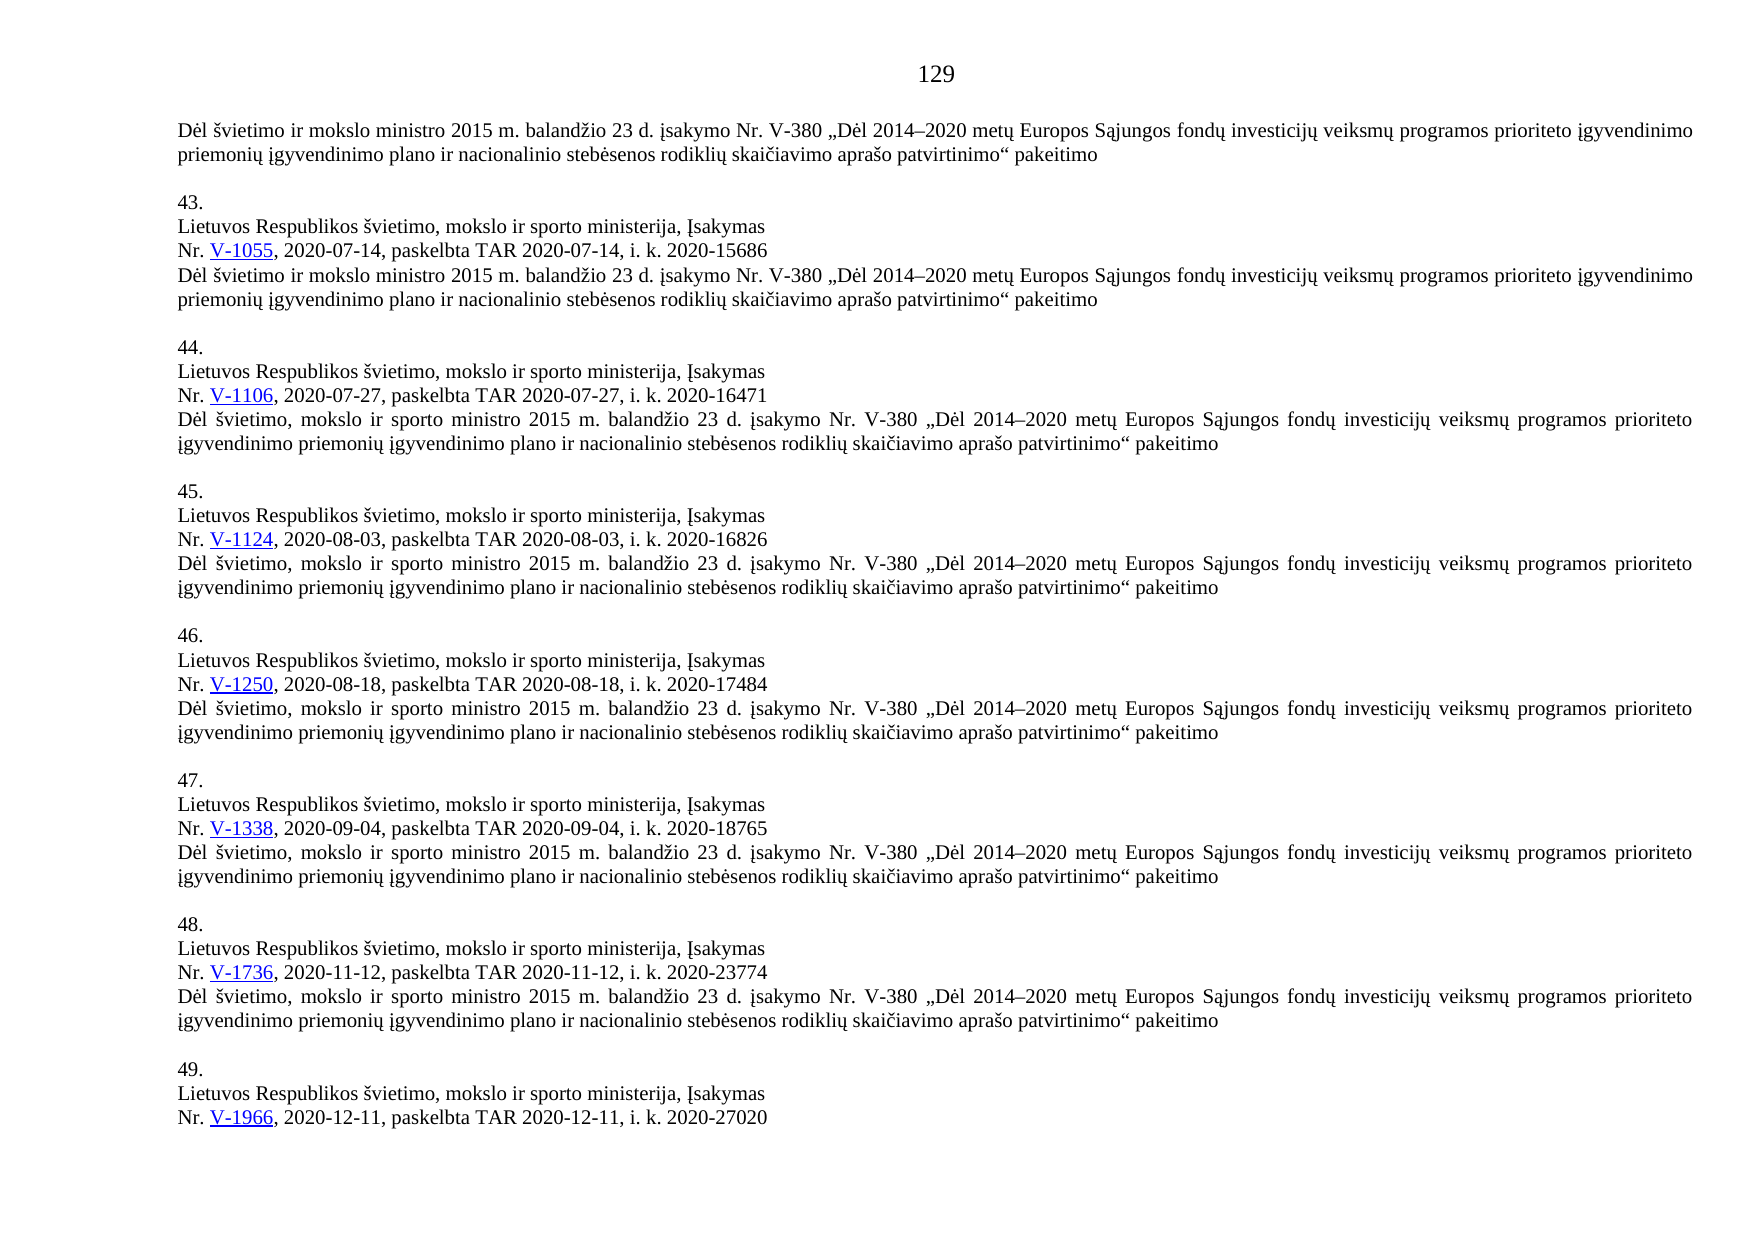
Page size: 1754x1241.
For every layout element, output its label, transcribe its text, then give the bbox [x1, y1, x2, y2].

text Nr. V-1055, 2020-07-14, paskelbta TAR 2020-07-14, i. k. 2020-15686 [177, 238, 1695, 262]
text Nr. V-1736, 2020-11-12, paskelbta TAR 2020-11-12, i. k. 2020-23774 [177, 960, 1695, 984]
text 49. [177, 1057, 1695, 1081]
text Dėl švietimo, mokslo ir sporto ministro 2015 m. balandžio 23 d. įsakymo Nr. V-380 „Dėl 2014–2020 metų Europos Sąjungos fondų investicijų veiksmų programos prioriteto įgyvendinimo priemonių įgyvendinimo plano ir nacionalinio stebėsenos rodiklių skaičiavimo aprašo patvirtinimo“ pakeitimo [177, 840, 1695, 888]
text Dėl švietimo ir mokslo ministro 2015 m. balandžio 23 d. įsakymo Nr. V-380 „Dėl 2014–2020 metų Europos Sąjungos fondų investicijų veiksmų programos prioriteto įgyvendinimo priemonių įgyvendinimo plano ir nacionalinio stebėsenos rodiklių skaičiavimo aprašo patvirtinimo“ pakeitimo [177, 118, 1695, 166]
text Nr. V-1250, 2020-08-18, paskelbta TAR 2020-08-18, i. k. 2020-17484 [177, 672, 1695, 696]
text 46. [177, 623, 1695, 647]
text Nr. V-1338, 2020-09-04, paskelbta TAR 2020-09-04, i. k. 2020-18765 [177, 816, 1695, 840]
text Lietuvos Respublikos švietimo, mokslo ir sporto ministerija, Įsakymas [177, 1081, 1695, 1105]
text Dėl švietimo ir mokslo ministro 2015 m. balandžio 23 d. įsakymo Nr. V-380 „Dėl 2014–2020 metų Europos Sąjungos fondų investicijų veiksmų programos prioriteto įgyvendinimo priemonių įgyvendinimo plano ir nacionalinio stebėsenos rodiklių skaičiavimo aprašo patvirtinimo“ pakeitimo [177, 262, 1695, 311]
text Dėl švietimo, mokslo ir sporto ministro 2015 m. balandžio 23 d. įsakymo Nr. V-380 „Dėl 2014–2020 metų Europos Sąjungos fondų investicijų veiksmų programos prioriteto įgyvendinimo priemonių įgyvendinimo plano ir nacionalinio stebėsenos rodiklių skaičiavimo aprašo patvirtinimo“ pakeitimo [177, 696, 1695, 744]
text Lietuvos Respublikos švietimo, mokslo ir sporto ministerija, Įsakymas [177, 936, 1695, 960]
text 45. [177, 479, 1695, 503]
text Lietuvos Respublikos švietimo, mokslo ir sporto ministerija, Įsakymas [177, 647, 1695, 672]
text Nr. V-1106, 2020-07-27, paskelbta TAR 2020-07-27, i. k. 2020-16471 [177, 383, 1695, 407]
text 48. [177, 912, 1695, 936]
text Nr. V-1124, 2020-08-03, paskelbta TAR 2020-08-03, i. k. 2020-16826 [177, 527, 1695, 551]
text Lietuvos Respublikos švietimo, mokslo ir sporto ministerija, Įsakymas [177, 214, 1695, 238]
text 43. [177, 190, 1695, 214]
text Lietuvos Respublikos švietimo, mokslo ir sporto ministerija, Įsakymas [177, 359, 1695, 383]
text 44. [177, 335, 1695, 359]
text 47. [177, 768, 1695, 792]
text Dėl švietimo, mokslo ir sporto ministro 2015 m. balandžio 23 d. įsakymo Nr. V-380 „Dėl 2014–2020 metų Europos Sąjungos fondų investicijų veiksmų programos prioriteto įgyvendinimo priemonių įgyvendinimo plano ir nacionalinio stebėsenos rodiklių skaičiavimo aprašo patvirtinimo“ pakeitimo [177, 984, 1695, 1032]
text Lietuvos Respublikos švietimo, mokslo ir sporto ministerija, Įsakymas [177, 792, 1695, 816]
text Dėl švietimo, mokslo ir sporto ministro 2015 m. balandžio 23 d. įsakymo Nr. V-380 „Dėl 2014–2020 metų Europos Sąjungos fondų investicijų veiksmų programos prioriteto įgyvendinimo priemonių įgyvendinimo plano ir nacionalinio stebėsenos rodiklių skaičiavimo aprašo patvirtinimo“ pakeitimo [177, 407, 1695, 455]
text Dėl švietimo, mokslo ir sporto ministro 2015 m. balandžio 23 d. įsakymo Nr. V-380 „Dėl 2014–2020 metų Europos Sąjungos fondų investicijų veiksmų programos prioriteto įgyvendinimo priemonių įgyvendinimo plano ir nacionalinio stebėsenos rodiklių skaičiavimo aprašo patvirtinimo“ pakeitimo [177, 551, 1695, 599]
text Lietuvos Respublikos švietimo, mokslo ir sporto ministerija, Įsakymas [177, 503, 1695, 527]
text Nr. V-1966, 2020-12-11, paskelbta TAR 2020-12-11, i. k. 2020-27020 [177, 1105, 1695, 1129]
